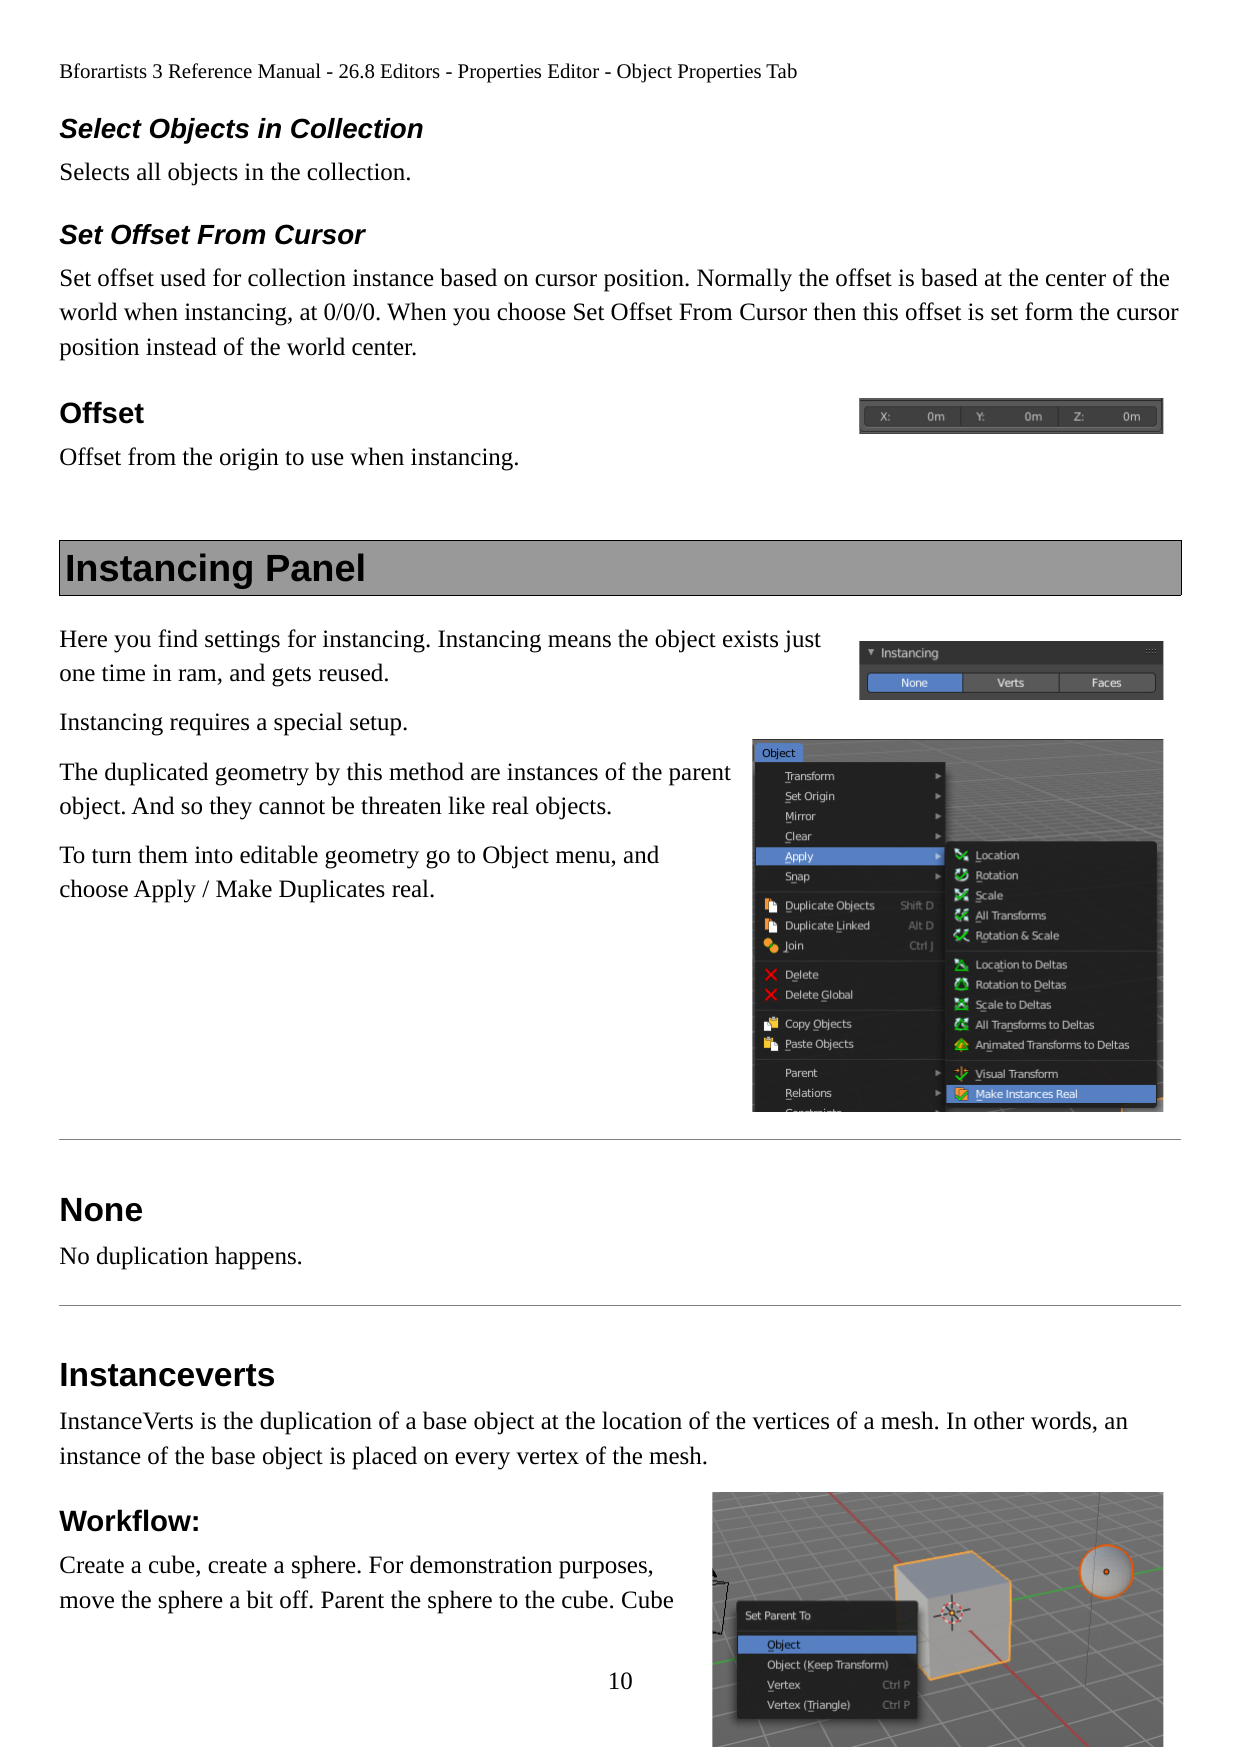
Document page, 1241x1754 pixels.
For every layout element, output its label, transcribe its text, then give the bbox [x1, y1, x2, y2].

text No duplication happens. [59, 1241, 1181, 1270]
picture [859, 641, 1164, 700]
text To turn them into editable geometry go to Object menu, and choose Apply / Make Duplicates real. [59, 840, 752, 903]
text Create a cube, create a sphere. For demonstration purposes, move the sphere a bit off. Parent the sphere to the cube. Cube [59, 1551, 712, 1614]
subtitle [1164, 1504, 1181, 1538]
text Set offset used for collection instance based on cursor position. Normally the offset is based at the center of the world when instancing, at 0/0/0. When you choose Set Offset From Cursor then this offset is set form the cursor position instead of the world center. [59, 263, 1181, 361]
picture [752, 739, 1164, 1112]
subtitle Workflow: [59, 1504, 712, 1538]
table_header Instancing Panel [60, 541, 1181, 595]
text Instancing requires a special setup. [59, 707, 1181, 736]
picture [712, 1492, 1164, 1747]
text Offset from the origin to use when instancing. [59, 442, 1181, 471]
subtitle Select Objects in Collection [59, 113, 1181, 144]
text The duplicated geometry by this method are instances of the parent object. And so they cannot be threaten like real objects. [59, 757, 752, 820]
subtitle Instanceverts [59, 1355, 1181, 1394]
picture [859, 398, 1164, 434]
text InstanceVerts is the duplication of a base object at the location of the vertices of a mesh. In other words, an instance of the base object is placed on every vertex of the mesh. [59, 1406, 1181, 1469]
subtitle Offset [59, 396, 1181, 429]
subtitle None [59, 1190, 1181, 1228]
subtitle Set Offset From Cursor [59, 218, 1181, 250]
text Selects all objects in the collection. [59, 157, 1181, 186]
text Here you find settings for instancing. Instancing means the object exists just one time in ram, and gets reused. [59, 624, 1181, 687]
